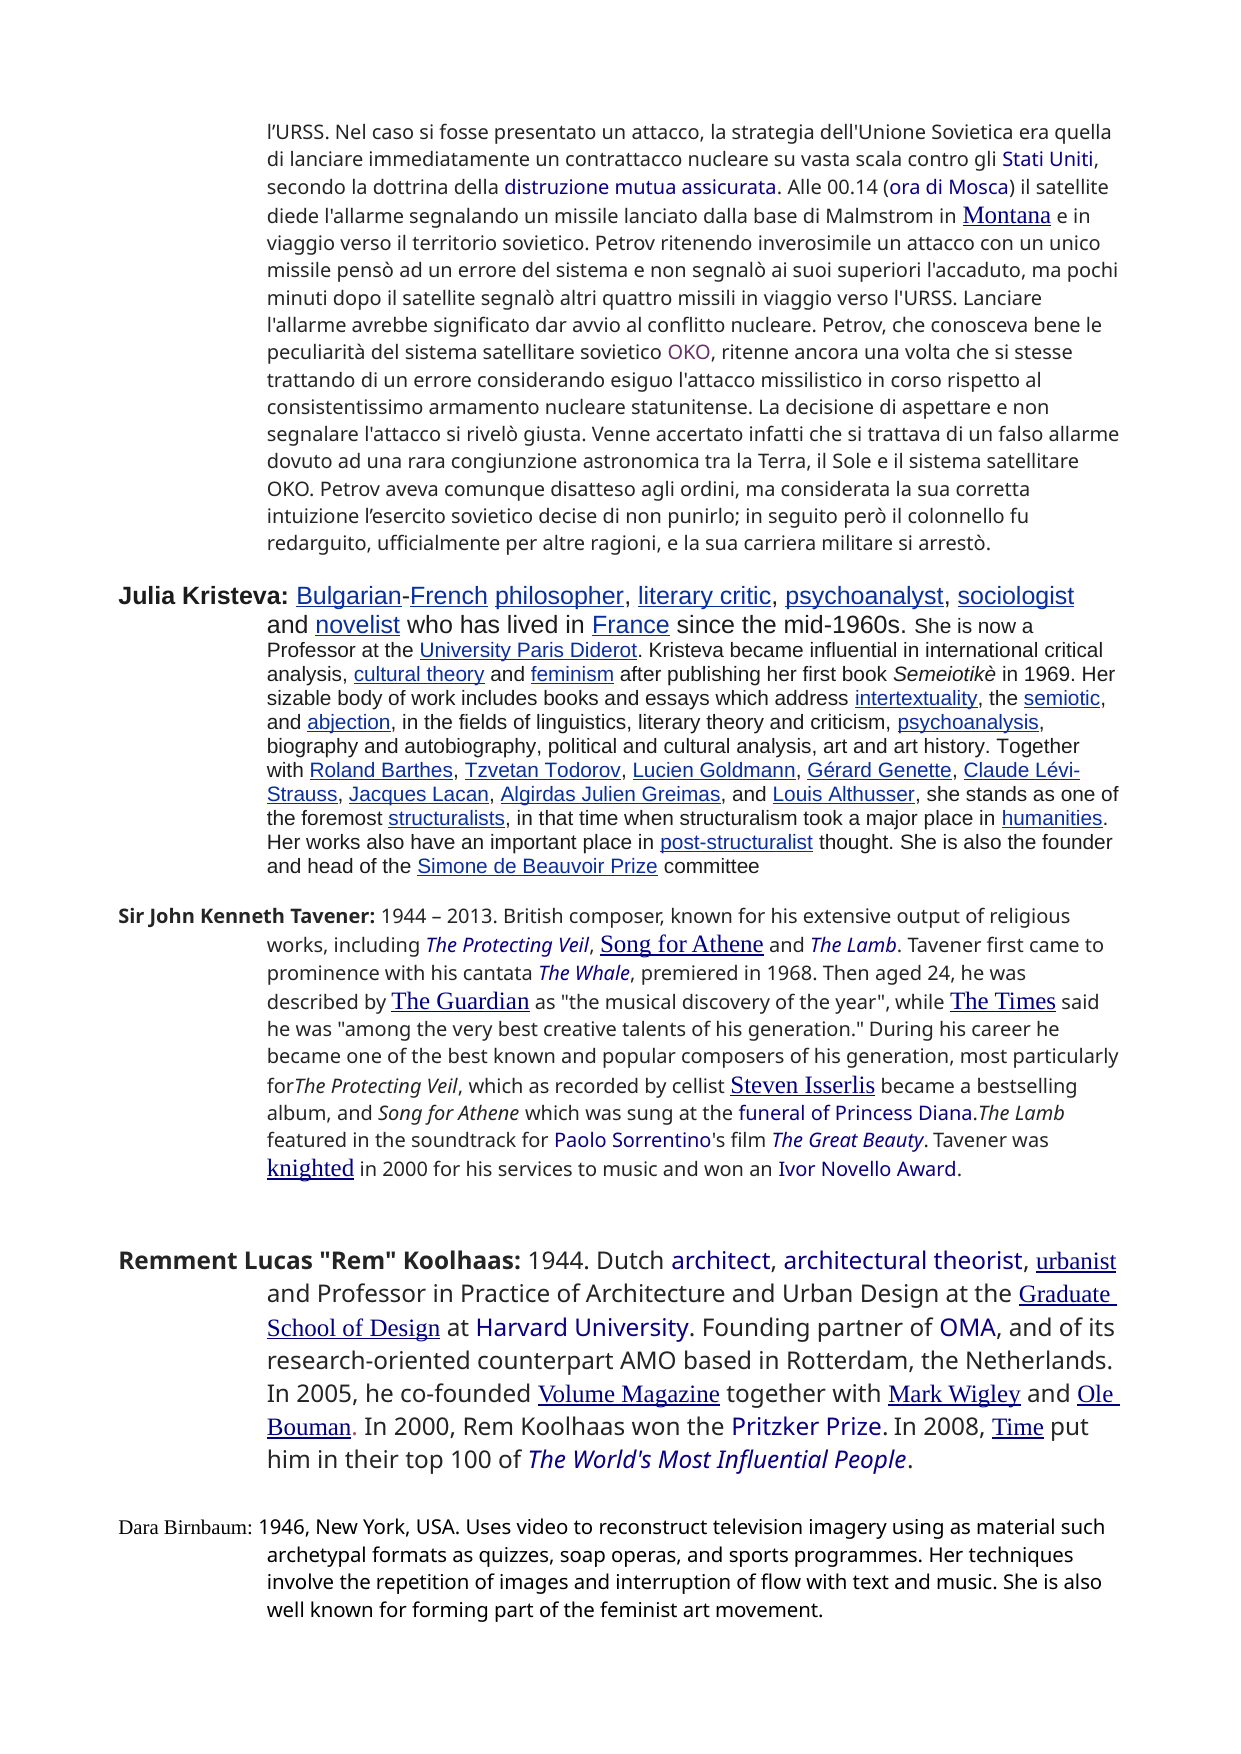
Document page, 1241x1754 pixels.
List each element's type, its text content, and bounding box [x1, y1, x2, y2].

text l’URSS. Nel caso si fosse presentato un attacco, la strategia dell'Unione Sovietica era quella di lanciare immediatamente un contrattacco nucleare su vasta scala contro gli Stati Uniti, secondo la dottrina della distruzione mutua assicurata. Alle 00.14 (ora di Mosca) il satellite diede l'allarme segnalando un missile lanciato dalla base di Malmstrom in Montana e in viaggio verso il territorio sovietico. Petrov ritenendo inverosimile un attacco con un unico missile pensò ad un errore del sistema e non segnalò ai suoi superiori l'accaduto, ma pochi minuti dopo il satellite segnalò altri quattro missili in viaggio verso l'URSS. Lanciare l'allarme avrebbe significato dar avvio al conflitto nucleare. Petrov, che conosceva bene le peculiarità del sistema satellitare sovietico OKO, ritenne ancora una volta che si stesse trattando di un errore considerando esiguo l'attacco missilistico in corso rispetto al consistentissimo armamento nucleare statunitense. La decisione di aspettare e non segnalare l'attacco si rivelò giusta. Venne accertato infatti che si trattava di un falso allarme dovuto ad una rara congiunzione astronomica tra la Terra, il Sole e il sistema satellitare OKO. Petrov aveva comunque disatteso agli ordini, ma considerata la sua corretta intuizione l’esercito sovietico decise di non punirlo; in seguito però il colonnello fu redarguito, ufficialmente per altre ragioni, e la sua carriera militare si arrestò. [118, 118, 1122, 557]
text Dara Birnbaum: 1946, New York, USA. Uses video to reconstruct television imagery using as material such archetypal formats as quizzes, soap operas, and sports programmes. Her techniques involve the repetition of images and interruption of flow with text and music. She is also well known for forming part of the feminist art movement. [118, 1513, 1122, 1623]
text Remment Lucas "Rem" Koolhaas: 1944. Dutch architect, architectural theorist, urbanist and Professor in Practice of Architecture and Urban Design at the Graduate School of Design at Harvard University. Founding partner of OMA, and of its research-oriented counterpart AMO based in Rotterdam, the Netherlands. In 2005, he co-founded Volume Magazine together with Mark Wigley and Ole Bouman. In 2000, Rem Koolhaas won the Pritzker Prize. In 2008, Time put him in their top 100 of The World's Most Influential People. [118, 1243, 1122, 1476]
text Julia Kristeva: Bulgarian-French philosopher, literary critic, psychoanalyst, sociologist and novelist who has lived in France since the mid-1960s. She is now a Professor at the University Paris Diderot. Kristeva became influential in international critical analysis, cultural theory and feminism after publishing her first book Semeiotikè in 1969. Her sizable body of work includes books and essays which address intertextuality, the semiotic, and abjection, in the fields of linguistics, literary theory and criticism, psychoanalysis, biography and autobiography, political and cultural analysis, art and art history. Together with Roland Barthes, Tzvetan Todorov, Lucien Goldmann, Gérard Genette, Claude Lévi-Strauss, Jacques Lacan, Algirdas Julien Greimas, and Louis Althusser, she stands as one of the foremost structuralists, in that time when structuralism took a major place in humanities. Her works also have an important place in post-structuralist thought. She is also the founder and head of the Simone de Beauvoir Prize committee [118, 581, 1122, 878]
text Sir John Kenneth Tavener: 1944 – 2013. British composer, known for his extensive output of religious works, including The Protecting Veil, Song for Athene and The Lamb. Tavener first came to prominence with his cantata The Whale, premiered in 1968. Then aged 24, he was described by The Guardian as "the musical discovery of the year", while The Times said he was "among the very best creative talents of his generation." During his career he became one of the best known and popular composers of his generation, most particularly forThe Protecting Veil, which as recorded by cellist Steven Isserlis became a bestselling album, and Song for Athene which was sung at the funeral of Princess Diana.The Lamb featured in the soundtrack for Paolo Sorrentino's film The Great Beauty. Tavener was knighted in 2000 for his services to music and won an Ivor Novello Award. [118, 902, 1122, 1183]
